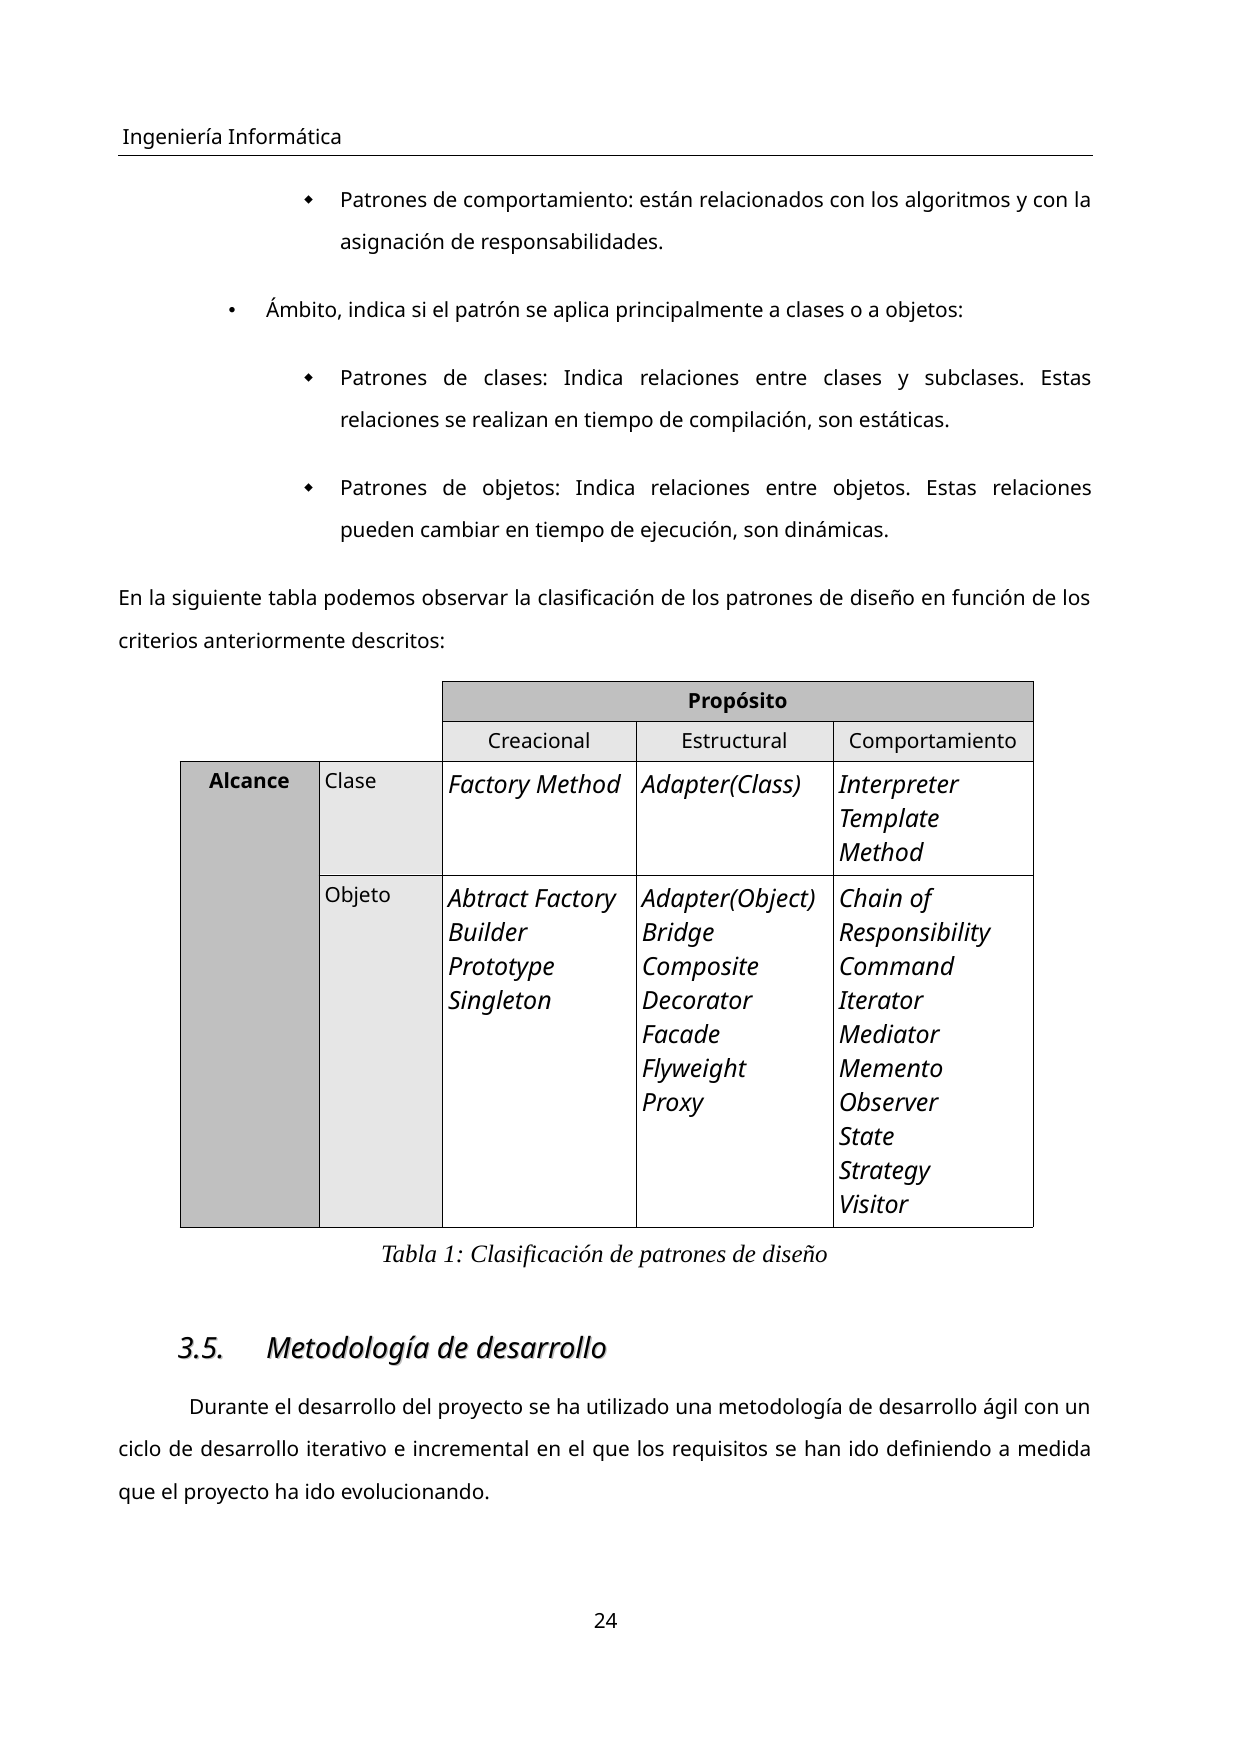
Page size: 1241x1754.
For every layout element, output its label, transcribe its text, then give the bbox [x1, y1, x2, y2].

list Patrones de objetos: Indica relaciones entre objetos. Estas relaciones pueden cambiar en tiempo de ejecución, son dinámicas. [302, 473, 1093, 544]
list Ámbito, indica si el patrón se aplica principalmente a clases o a objetos: [228, 295, 1093, 323]
table_cell Alcance [181, 762, 319, 1227]
subtitle Metodología de desarrollo [177, 1327, 1093, 1367]
table_cell Abtract Factory Builder Prototype Singleton [443, 876, 636, 1227]
list Patrones de comportamiento: están relacionados con los algoritmos y con la asignación de responsabilidades. [302, 185, 1093, 256]
table_header Propósito [443, 682, 1033, 721]
table_cell Factory Method [443, 762, 636, 874]
list Patrones de clases: Indica relaciones entre clases y subclases. Estas relaciones se realizan en tiempo de compilación, son estáticas. [302, 363, 1093, 434]
text Tabla 1: Clasificación de patrones de diseño [118, 1239, 1093, 1268]
table_cell Creacional [443, 722, 636, 761]
table_cell Objeto [320, 876, 442, 1227]
table_cell Adapter(Class) [637, 762, 833, 874]
table_cell Adapter(Object) Bridge Composite Decorator Facade Flyweight Proxy [637, 876, 833, 1227]
text Durante el desarrollo del proyecto se ha utilizado una metodología de desarrollo ágil con un ciclo de desarrollo iterativo e incremental en el que los requisitos se han ido definiendo a medida que el proyecto ha ido evolucionando. [118, 1392, 1093, 1506]
table_cell Interpreter Template Method [834, 762, 1033, 874]
table_header [180, 681, 442, 761]
list En la siguiente tabla podemos observar la clasificación de los patrones de diseño en función de los criterios anteriormente descritos: [118, 583, 1093, 654]
table_cell Chain of Responsibility Command Iterator Mediator Memento Observer State Strategy Visitor [834, 876, 1033, 1227]
table_cell Estructural [637, 722, 833, 761]
table_cell Clase [320, 762, 442, 874]
table_cell Comportamiento [834, 722, 1033, 761]
